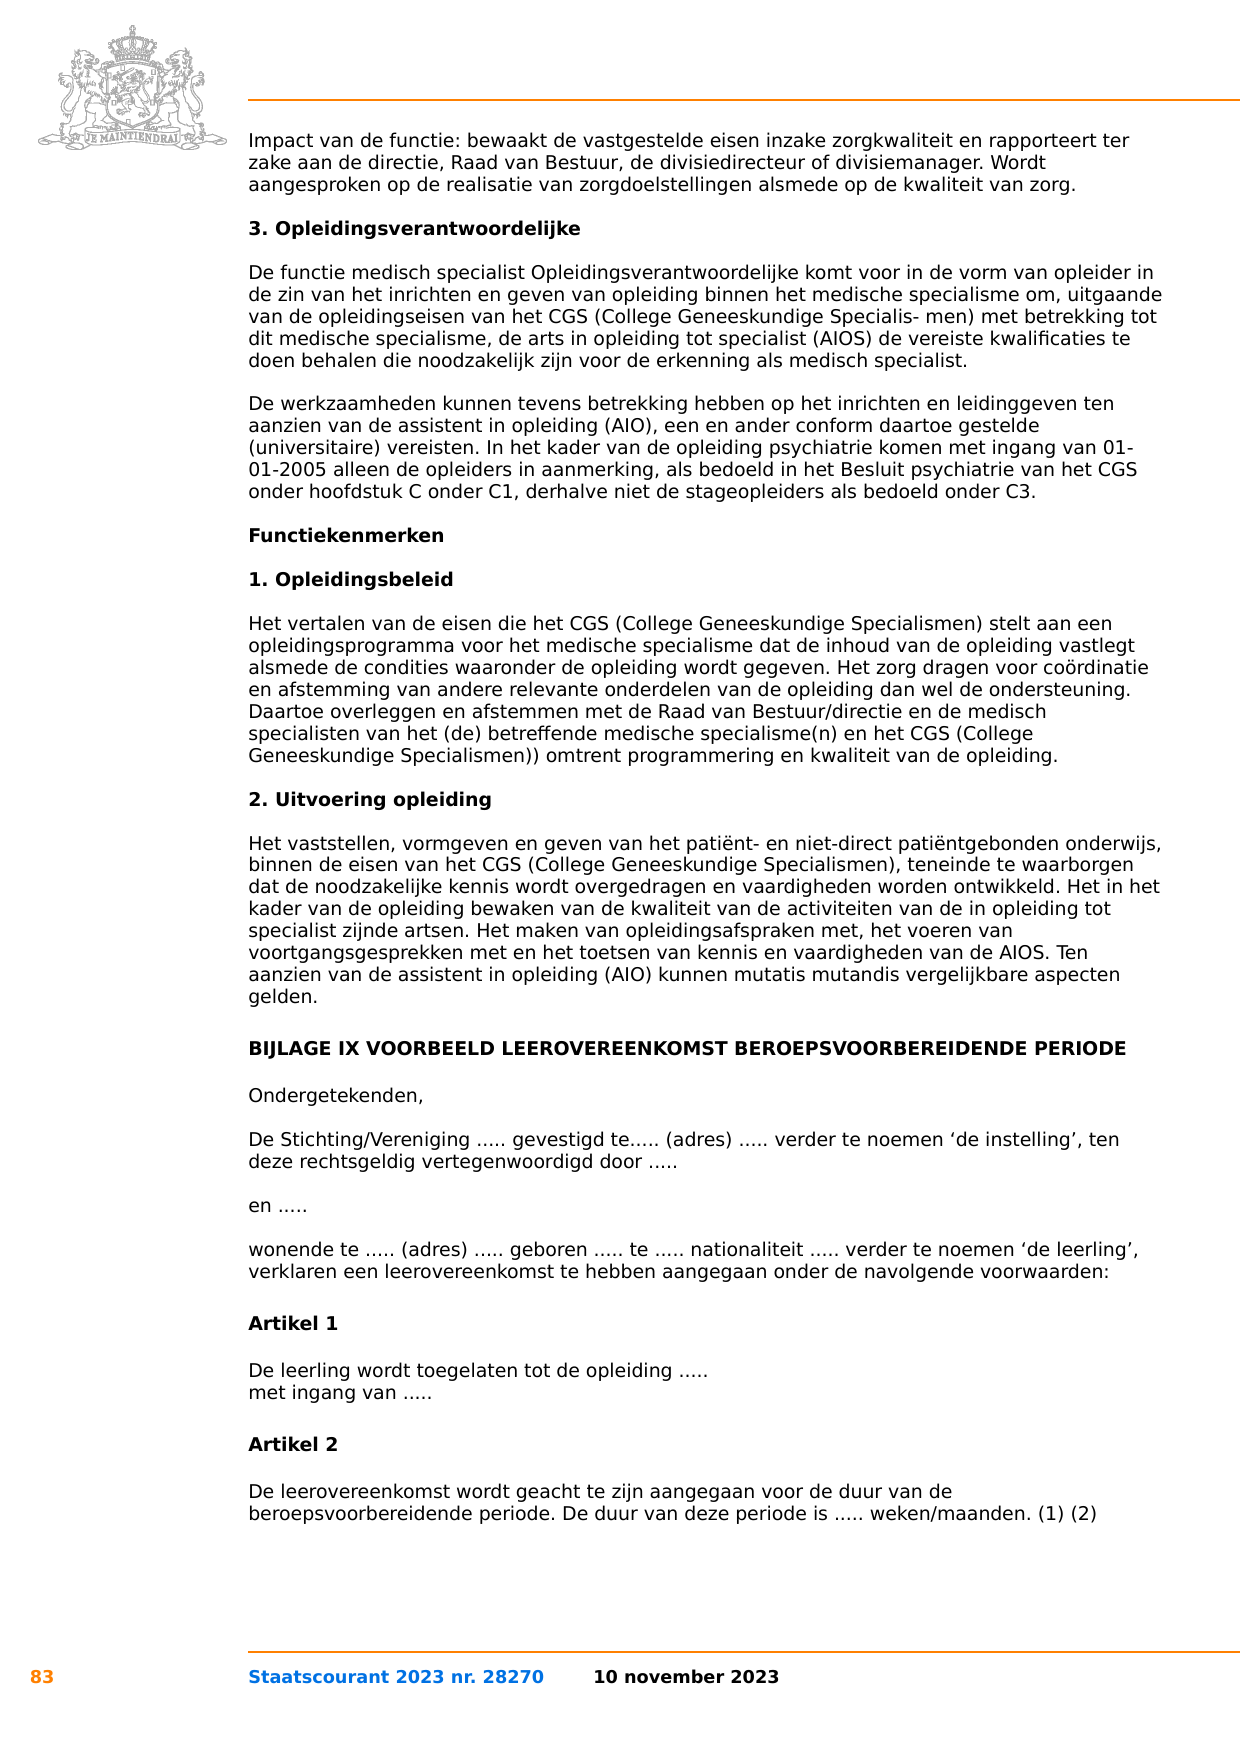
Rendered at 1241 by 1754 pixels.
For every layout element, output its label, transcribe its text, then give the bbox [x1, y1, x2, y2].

subtitle 2. Uitvoering opleiding [248, 788, 1163, 811]
text en ..... [248, 1195, 1163, 1217]
text Ondergetekenden, [248, 1085, 1163, 1107]
subtitle 3. Opleidingsverantwoordelijke [248, 218, 1163, 240]
subtitle Artikel 1 [248, 1313, 1163, 1335]
text De werkzaamheden kunnen tevens betrekking hebben op het inrichten en leidinggeven ten aanzien van de assistent in opleiding (AIO), een en ander conform daartoe gestelde (universitaire) vereisten. In het kader van de opleiding psychiatrie komen met ingang van 01-01-2005 alleen de opleiders in aanmerking, als bedoeld in het Besluit psychiatrie van het CGS onder hoofdstuk C onder C1, derhalve niet de stageopleiders als bedoeld onder C3. [248, 393, 1163, 503]
text De Stichting/Vereniging ..... gevestigd te..... (adres) ..... verder te noemen ‘de instelling’, ten deze rechtsgeldig vertegenwoordigd door ..... [248, 1129, 1163, 1173]
subtitle Functiekenmerken [248, 525, 1163, 547]
text Het vertalen van de eisen die het CGS (College Geneeskundige Specialismen) stelt aan een opleidingsprogramma voor het medische specialisme dat de inhoud van de opleiding vastlegt alsmede de condities waaronder de opleiding wordt gegeven. Het zorg dragen voor coördinatie en afstemming van andere relevante onderdelen van de opleiding dan wel de ondersteuning. Daartoe overleggen en afstemmen met de Raad van Bestuur/directie en de medisch specialisten van het (de) betreffende medische specialisme(n) en het CGS (College Geneeskundige Specialismen)) omtrent programmering en kwaliteit van de opleiding. [248, 613, 1163, 767]
subtitle 1. Opleidingsbeleid [248, 569, 1163, 591]
text met ingang van ..... [248, 1382, 1163, 1404]
text Impact van de functie: bewaakt de vastgestelde eisen inzake zorgkwaliteit en rapporteert ter zake aan de directie, Raad van Bestuur, de divisiedirecteur of divisiemanager. Wordt aangesproken op de realisatie van zorgdoelstellingen alsmede op de kwaliteit van zorg. [248, 130, 1163, 196]
text wonende te ..... (adres) ..... geboren ..... te ..... nationaliteit ..... verder te noemen ‘de leerling’, verklaren een leerovereenkomst te hebben aangegaan onder de navolgende voorwaarden: [248, 1239, 1163, 1283]
text De functie medisch specialist Opleidingsverantwoordelijke komt voor in de vorm van opleider in de zin van het inrichten en geven van opleiding binnen het medische specialisme om, uitgaande van de opleidingseisen van het CGS (College Geneeskundige Specialis- men) met betrekking tot dit medische specialisme, de arts in opleiding tot specialist (AIOS) de vereiste kwalificaties te doen behalen die noodzakelijk zijn voor de erkenning als medisch specialist. [248, 262, 1163, 371]
text Het vaststellen, vormgeven en geven van het patiënt- en niet-direct patiëntgebonden onderwijs, binnen de eisen van het CGS (College Geneeskundige Specialismen), teneinde te waarborgen dat de noodzakelijke kennis wordt overgedragen en vaardigheden worden ontwikkeld. Het in het kader van de opleiding bewaken van de kwaliteit van de activiteiten van de in opleiding tot specialist zijnde artsen. Het maken van opleidingsafspraken met, het voeren van voortgangsgesprekken met en het toetsen van kennis en vaardigheden van de AIOS. Ten aanzien van de assistent in opleiding (AIO) kunnen mutatis mutandis vergelijkbare aspecten gelden. [248, 832, 1163, 1008]
picture [38, 25, 227, 150]
subtitle Artikel 2 [248, 1434, 1163, 1456]
text De leerling wordt toegelaten tot de opleiding ..... [248, 1360, 1163, 1382]
subtitle BIJLAGE IX VOORBEELD LEEROVEREENKOMST BEROEPSVOORBEREIDENDE PERIODE [248, 1038, 1163, 1060]
text De leerovereenkomst wordt geacht te zijn aangegaan voor de duur van de beroepsvoorbereidende periode. De duur van deze periode is ..... weken/maanden. (1) (2) [248, 1481, 1163, 1524]
